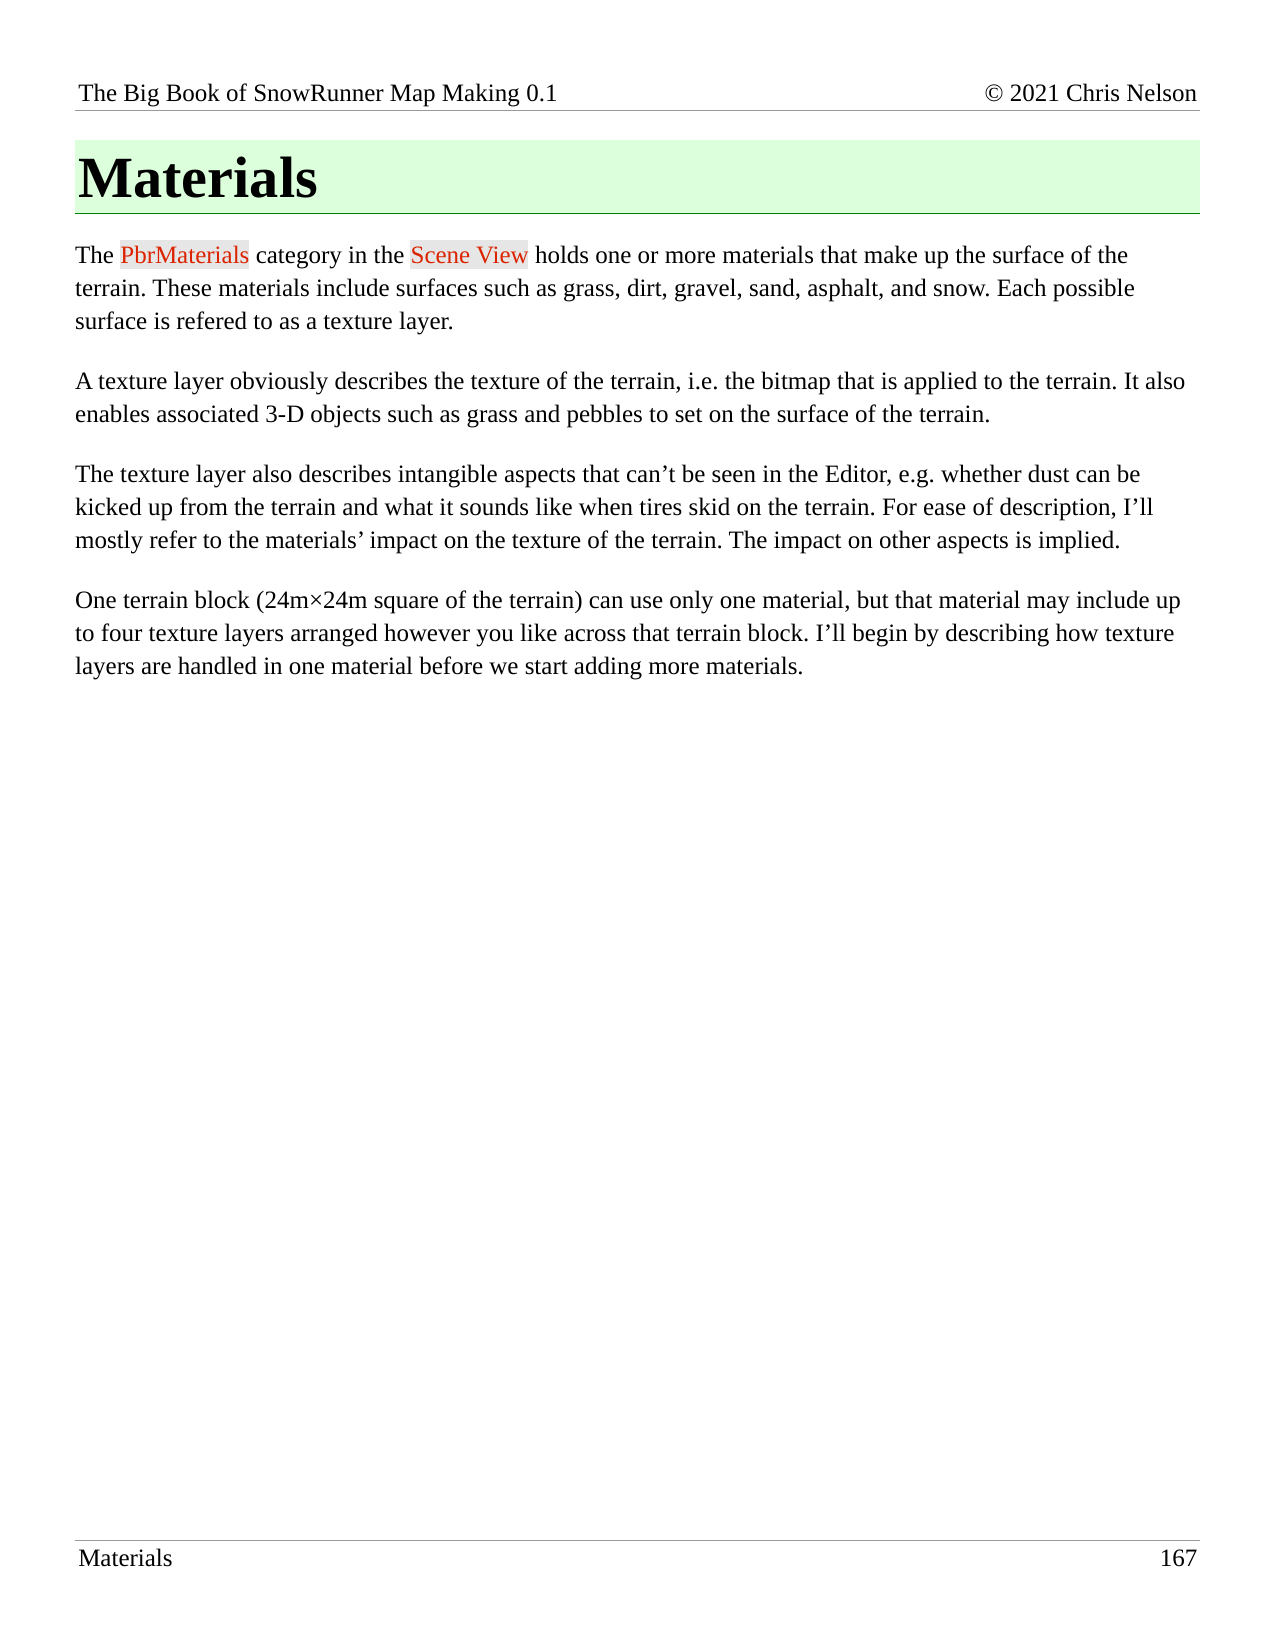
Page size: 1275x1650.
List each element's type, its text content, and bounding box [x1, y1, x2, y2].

text A texture layer obviously describes the texture of the terrain, i.e. the bitmap that is applied to the terrain. It also enables associated 3‑D objects such as grass and pebbles to set on the surface of the terrain. [75, 366, 1200, 428]
subtitle Materials [75, 140, 1200, 213]
text The PbrMaterials category in the Scene View holds one or more materials that make up the surface of the terrain. These materials include surfaces such as grass, dirt, gravel, sand, asphalt, and snow. Each possible surface is refered to as a texture layer. [75, 240, 1200, 335]
text The texture layer also describes intangible aspects that can’t be seen in the Editor, e.g. whether dust can be kicked up from the terrain and what it sounds like when tires skid on the terrain. For ease of description, I’ll mostly refer to the materials’ impact on the texture of the terrain. The impact on other aspects is implied. [75, 459, 1200, 554]
text One terrain block (24m×24m square of the terrain) can use only one material, but that material may include up to four texture layers arranged however you like across that terrain block. I’ll begin by describing how texture layers are handled in one material before we start adding more materials. [75, 585, 1200, 680]
